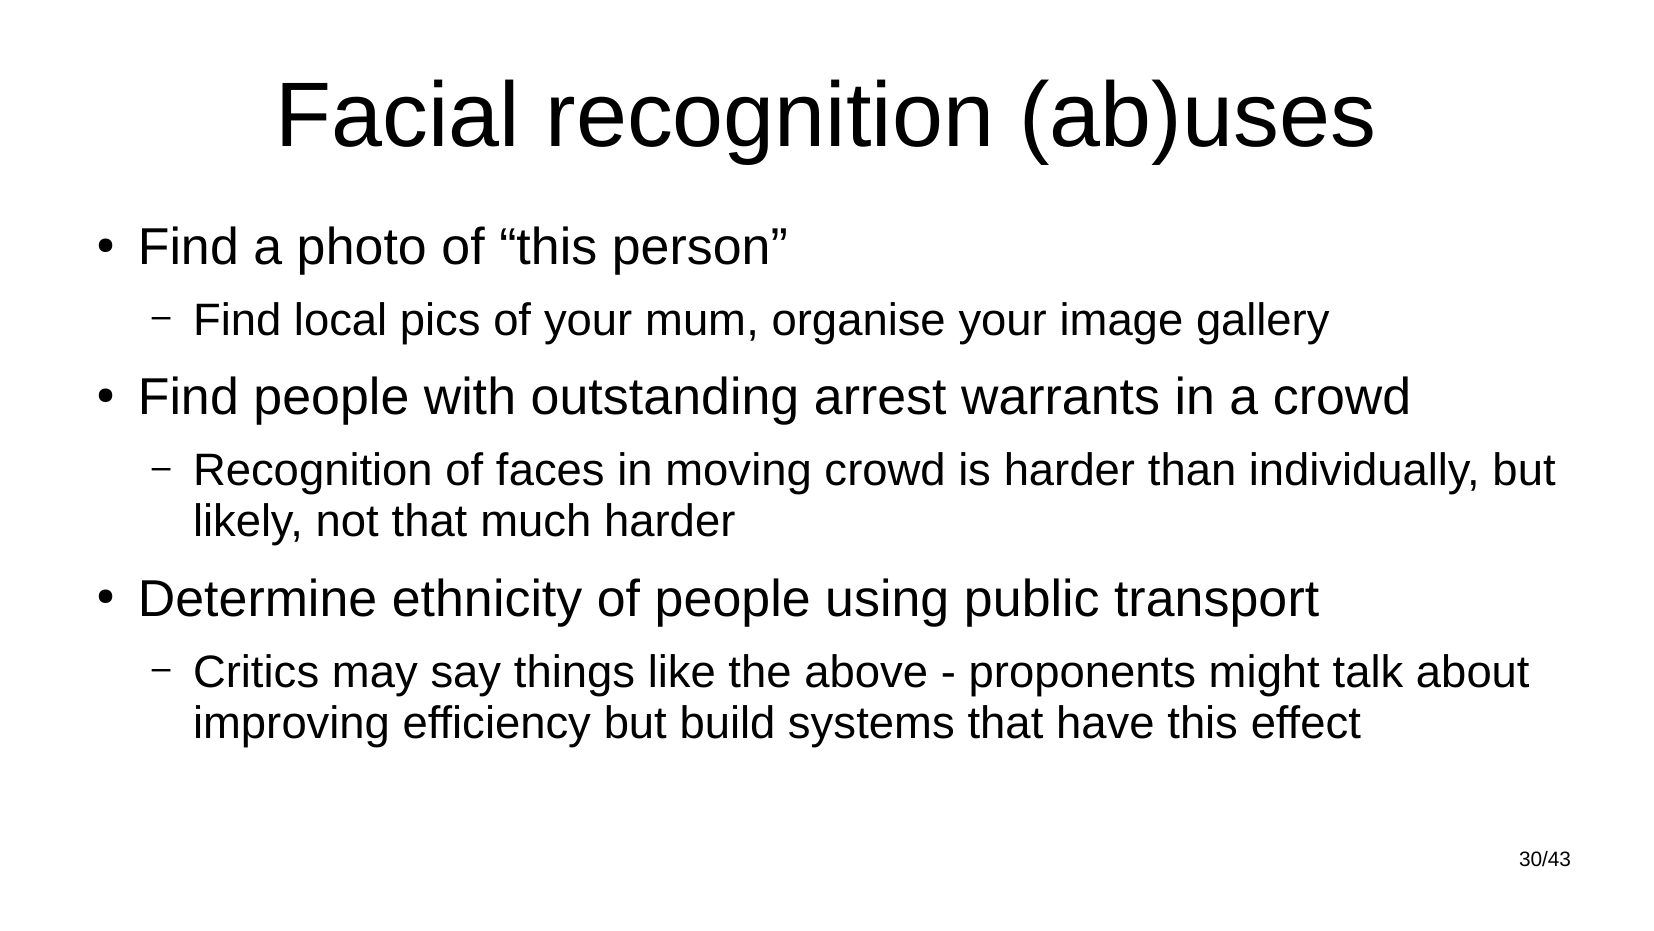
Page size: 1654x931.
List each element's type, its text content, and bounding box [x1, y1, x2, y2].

list Find a photo of “this person” Find local pics of your mum, organise your image gallery Find people with outstanding arrest warrants in a crowd Recognition of faces in moving crowd is harder than individually, but likely, not that much harder Determine ethnicity of people using public transport Critics may say things like the above - proponents might talk about improving efficiency but build systems that have this effect [82, 217, 1571, 758]
title Facial recognition (ab)uses [82, 37, 1571, 193]
